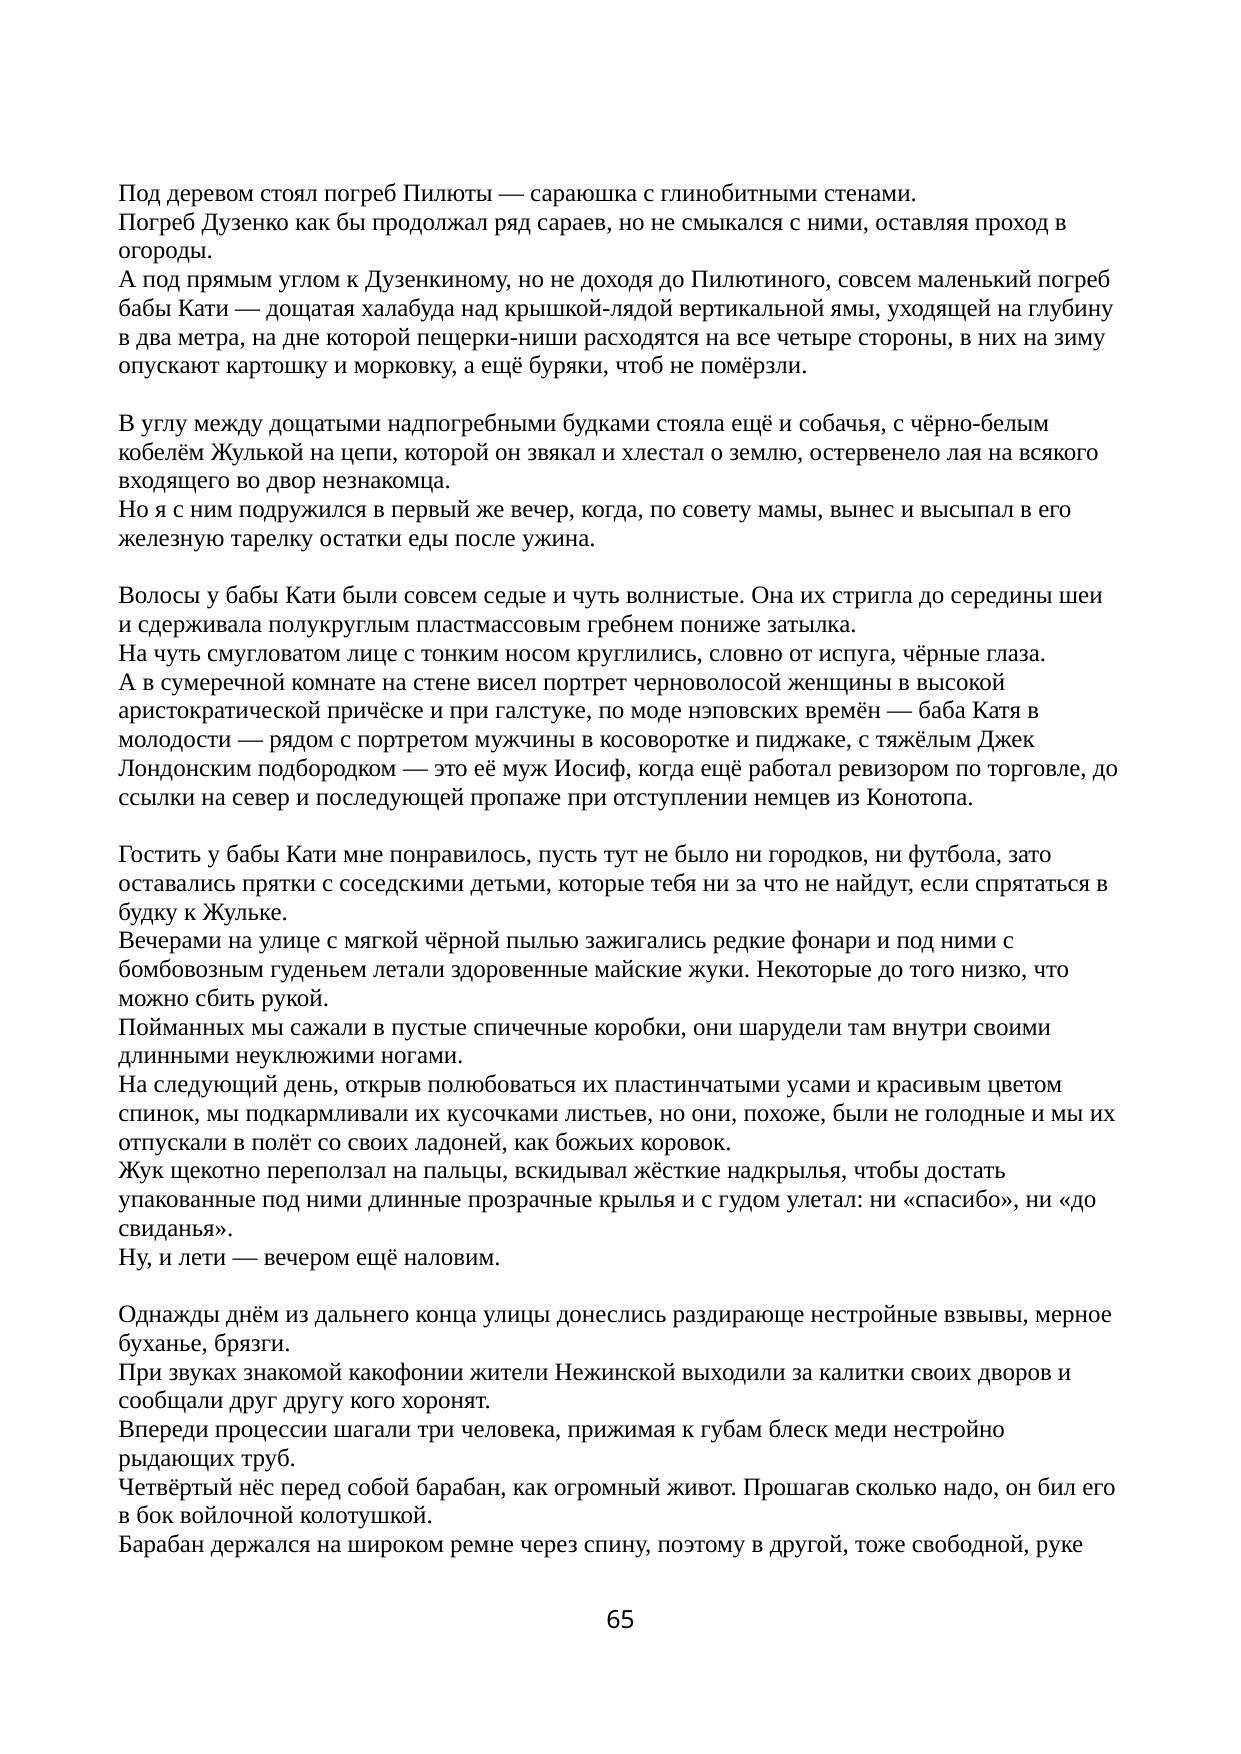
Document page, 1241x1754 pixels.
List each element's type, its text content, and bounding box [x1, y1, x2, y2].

text Пойманных мы сажали в пустые спичечные коробки, они шарудели там внутри своими длинными неуклюжими ногами. [118, 1012, 1122, 1069]
text Ну, и лети — вечером ещё наловим. [118, 1242, 1122, 1271]
text На следующий день, открыв полюбоваться их пластинчатыми усами и красивым цветом спинок, мы подкармливали их кусочками листьев, но они, похоже, были не голодные и мы их отпускали в полёт со своих ладоней, как божьих коровок. [118, 1069, 1122, 1156]
text Волосы у бабы Кати были совсем седые и чуть волнистые. Она их стригла до середины шеи и сдерживала полукруглым пластмассовым гребнем пониже затылка. [118, 581, 1122, 638]
text Четвёртый нёс перед собой барабан, как огромный живот. Прошагав сколько надо, он бил его в бок войлочной колотушкой. [118, 1472, 1122, 1529]
text При звуках знакомой какофонии жители Нежинской выходили за калитки своих дворов и сообщали друг другу кого хоронят. [118, 1357, 1122, 1414]
text На чуть смугловатом лице с тонким носом круглились, словно от испуга, чёрные глаза. [118, 638, 1122, 667]
text Погреб Дузенко как бы продолжал ряд сараев, но не смыкался с ними, оставляя проход в огороды. [118, 207, 1122, 264]
text Жук щекотно переползал на пальцы, вскидывал жёсткие надкрылья, чтобы достать упакованные под ними длинные прозрачные крылья и с гудом улетал: ни «спасибо», ни «до свиданья». [118, 1156, 1122, 1242]
text Однажды днём из дальнего конца улицы донеслись раздирающе нестройные взвывы, мерное буханье, брязги. [118, 1299, 1122, 1357]
text В углу между дощатыми надпогребными будками стояла ещё и собачья, с чёрно-белым кобелём Жулькой на цепи, которой он звякал и хлестал о землю, остервенело лая на всякого входящего во двор незнакомца. [118, 408, 1122, 494]
text Вечерами на улице с мягкой чёрной пылью зажигались редкие фонари и под ними с бомбовозным гуденьем летали здоровенные майские жуки. Некоторые до того низко, что можно сбить рукой. [118, 926, 1122, 1012]
text Впереди процессии шагали три человека, прижимая к губам блеск меди нестройно рыдающих труб. [118, 1414, 1122, 1472]
text Гостить у бабы Кати мне понравилось, пусть тут не было ни городков, ни футбола, зато оставались прятки с соседскими детьми, которые тебя ни за что не найдут, если спрятаться в будку к Жульке. [118, 839, 1122, 926]
text Но я с ним подружился в первый же вечер, когда, по совету мамы, вынес и высыпал в его железную тарелку остатки еды после ужина. [118, 494, 1122, 552]
text Барабан держался на широком ремне через спину, поэтому в другой, тоже свободной, руке [118, 1529, 1122, 1558]
text А в сумеречной комнате на стене висел портрет черноволосой женщины в высокой аристократической причёске и при галстуке, по моде нэповских времён — баба Катя в молодости — рядом с портретом мужчины в косоворотке и пиджаке, с тяжёлым Джек Лондонским подбородком — это её муж Иосиф, когда ещё работал ревизором по торговле, до ссылки на север и последующей пропаже при отступлении немцев из Конотопа. [118, 667, 1122, 811]
text А под прямым углом к Дузенкиному, но не доходя до Пилютиного, совсем маленький погреб бабы Кати — дощатая халабуда над крышкой-лядой вертикальной ямы, уходящей на глубину в два метра, на дне которой пещерки-ниши расходятся на все четыре стороны, в них на зиму опускают картошку и морковку, а ещё буряки, чтоб не помёрзли. [118, 264, 1122, 379]
text Под деревом стоял погреб Пилюты — сараюшка с глинобитными стенами. [118, 178, 1122, 207]
